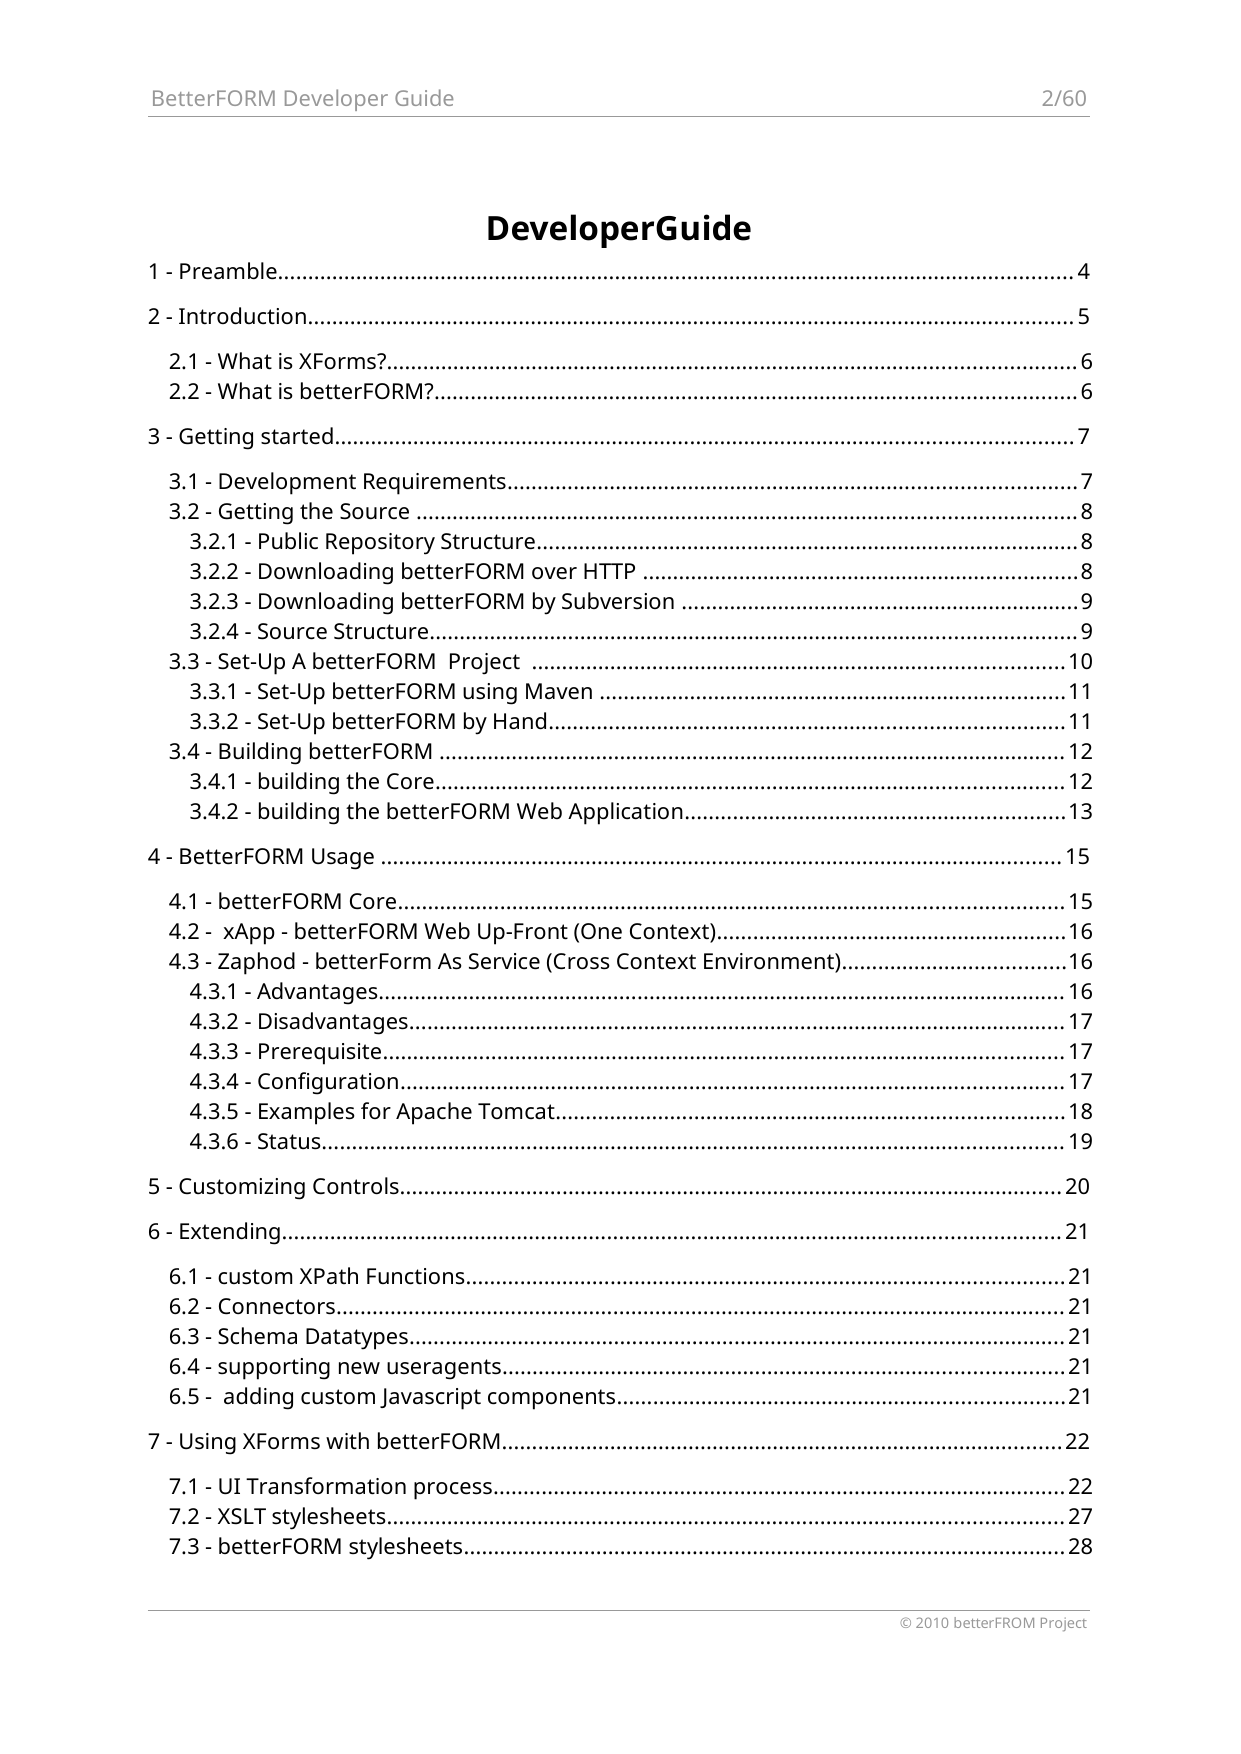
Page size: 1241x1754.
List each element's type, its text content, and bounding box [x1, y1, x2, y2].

text 4.2 - xApp - betterFORM Web Up-Front (One Context) 16 [168, 916, 1093, 946]
text 3.3.1 - Set-Up betterFORM using Maven 11 [189, 676, 1093, 706]
text 4.3.6 - Status 19 [189, 1126, 1093, 1156]
text 4.3.3 - Prerequisite 17 [189, 1036, 1093, 1066]
text 4.3.5 - Examples for Apache Tomcat 18 [189, 1096, 1093, 1126]
text 3.4.1 - building the Core 12 [189, 766, 1093, 796]
text 6.4 - supporting new useragents 21 [168, 1351, 1093, 1381]
text 6.2 - Connectors 21 [168, 1291, 1093, 1321]
text 4 - BetterFORM Usage 15 [148, 841, 1090, 871]
text 3.2.4 - Source Structure 9 [189, 616, 1093, 646]
text 3.3 - Set-Up A betterFORM Project 10 [168, 646, 1093, 676]
text 6 - Extending 21 [148, 1216, 1090, 1246]
text 7.3 - betterFORM stylesheets 28 [168, 1531, 1093, 1561]
title DeveloperGuide [148, 204, 1090, 250]
text 3.2.1 - Public Repository Structure 8 [189, 526, 1093, 556]
text 3.4.2 - building the betterFORM Web Application 13 [189, 796, 1093, 826]
text 1 - Preamble 4 [148, 256, 1090, 286]
text 4.3 - Zaphod - betterForm As Service (Cross Context Environment) 16 [168, 946, 1093, 976]
text 3.4 - Building betterFORM 12 [168, 736, 1093, 766]
text 6.5 - adding custom Javascript components 21 [168, 1381, 1093, 1411]
text 5 - Customizing Controls 20 [148, 1171, 1090, 1201]
text 4.1 - betterFORM Core 15 [168, 886, 1093, 916]
text 7 - Using XForms with betterFORM 22 [148, 1426, 1090, 1456]
text 3.1 - Development Requirements 7 [168, 466, 1093, 496]
text 7.1 - UI Transformation process 22 [168, 1471, 1093, 1501]
text 7.2 - XSLT stylesheets 27 [168, 1501, 1093, 1531]
text 6.1 - custom XPath Functions 21 [168, 1261, 1093, 1291]
text 4.3.1 - Advantages 16 [189, 976, 1093, 1006]
text 3.2.3 - Downloading betterFORM by Subversion 9 [189, 586, 1093, 616]
text 2.2 - What is betterFORM? 6 [168, 376, 1093, 406]
text 2.1 - What is XForms? 6 [168, 346, 1093, 376]
text 4.3.4 - Configuration 17 [189, 1066, 1093, 1096]
text 3.3.2 - Set-Up betterFORM by Hand 11 [189, 706, 1093, 736]
text 3.2.2 - Downloading betterFORM over HTTP 8 [189, 556, 1093, 586]
text 3.2 - Getting the Source 8 [168, 496, 1093, 526]
text 2 - Introduction 5 [148, 301, 1090, 331]
text 6.3 - Schema Datatypes 21 [168, 1321, 1093, 1351]
text 4.3.2 - Disadvantages 17 [189, 1006, 1093, 1036]
text 3 - Getting started 7 [148, 421, 1090, 451]
